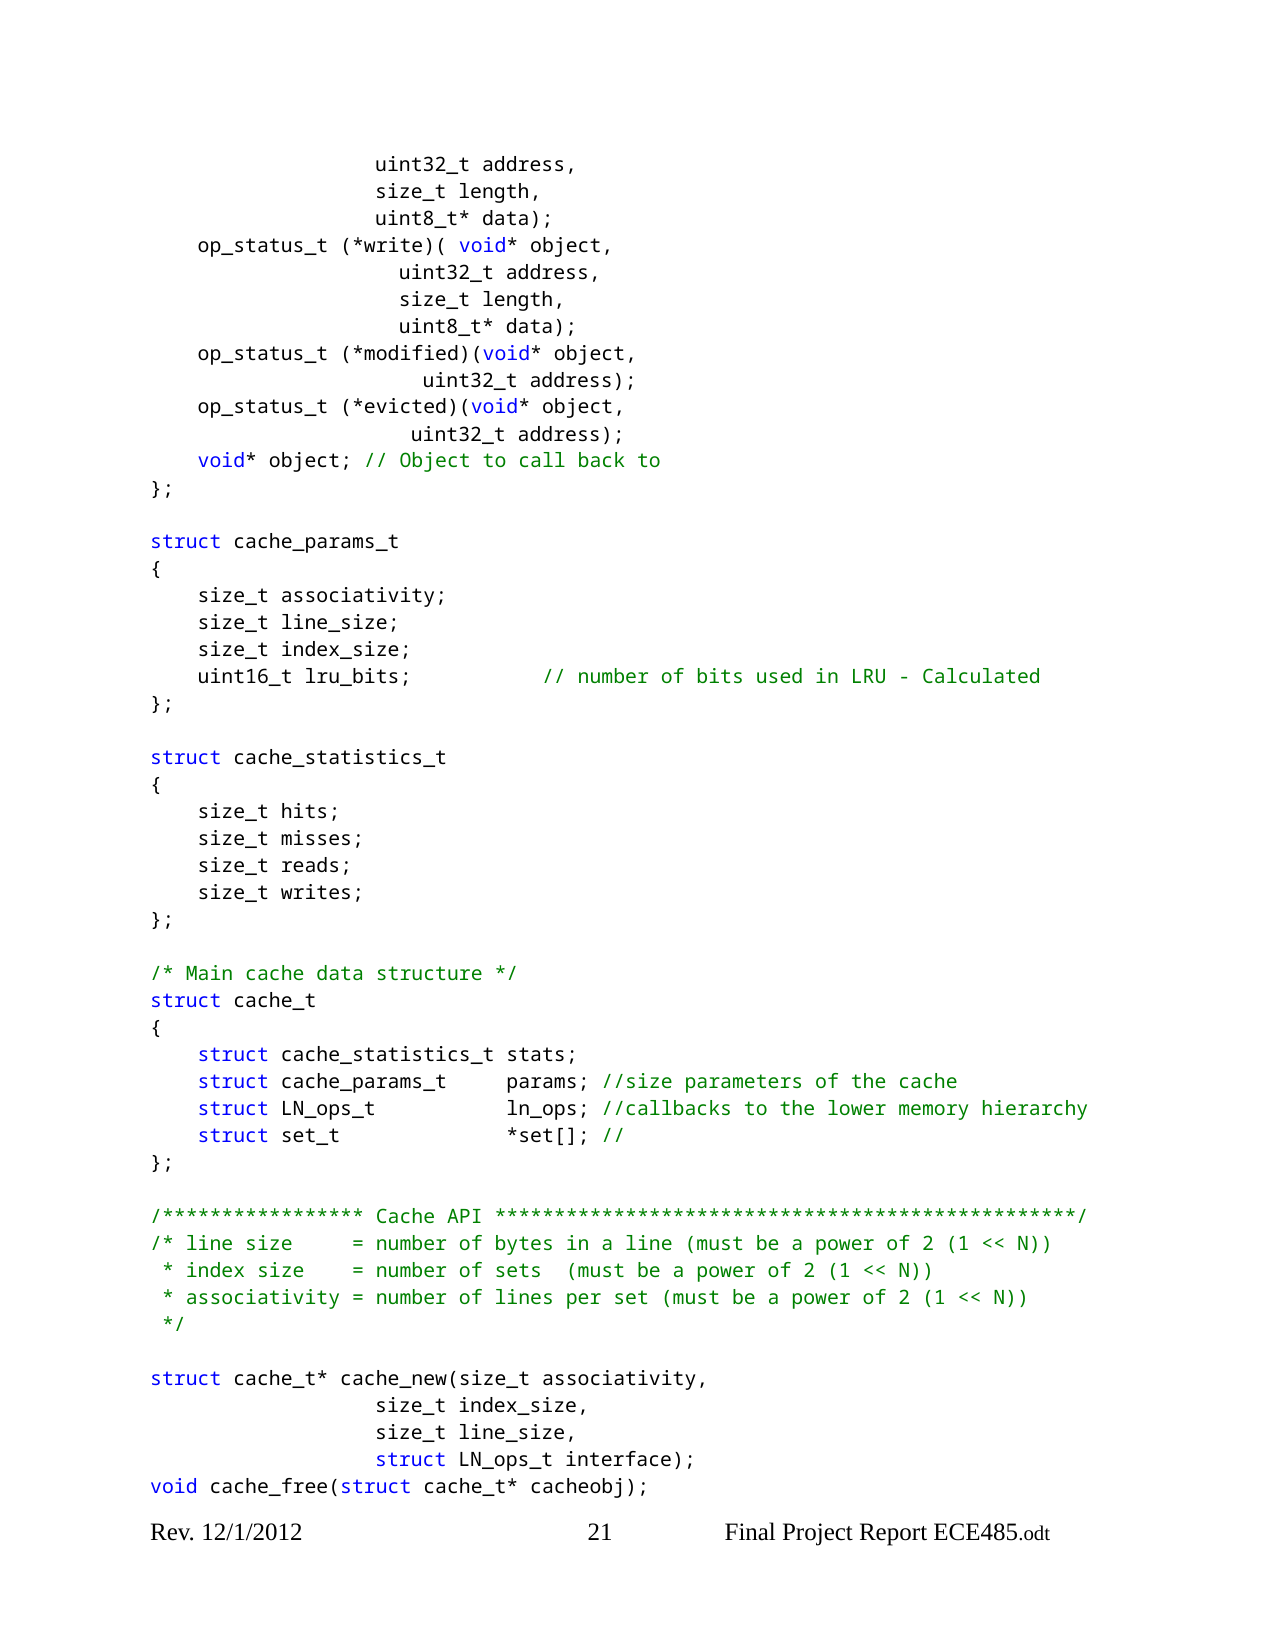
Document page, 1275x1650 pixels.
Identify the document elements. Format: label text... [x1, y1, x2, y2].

text struct set_t *set[]; // [150, 1121, 1125, 1148]
text op_status_t (*evicted)(void* object, [150, 393, 1125, 420]
text /***************** Cache API *************************************************/ [150, 1202, 1125, 1229]
text op_status_t (*write)( void* object, [150, 231, 1125, 258]
text struct cache_params_t params; //size parameters of the cache [150, 1067, 1125, 1094]
text { [150, 555, 1125, 582]
text }; [150, 474, 1125, 501]
text size_t hits; [150, 797, 1125, 824]
text struct LN_ops_t interface); [150, 1445, 1125, 1472]
text void* object; // Object to call back to [150, 447, 1125, 474]
text uint8_t* data); [150, 204, 1125, 231]
text */ [150, 1310, 1125, 1337]
text uint32_t address, [150, 150, 1125, 177]
text size_t index_size, [150, 1391, 1125, 1418]
text uint16_t lru_bits; // number of bits used in LRU - Calculated [150, 663, 1125, 689]
text { [150, 771, 1125, 797]
text size_t length, [150, 177, 1125, 204]
text /* Main cache data structure */ [150, 959, 1125, 986]
text struct cache_t [150, 986, 1125, 1013]
text size_t reads; [150, 851, 1125, 878]
text size_t writes; [150, 878, 1125, 905]
text struct cache_params_t [150, 528, 1125, 555]
text { [150, 1013, 1125, 1040]
text size_t index_size; [150, 636, 1125, 663]
text void cache_free(struct cache_t* cacheobj); [150, 1472, 1125, 1499]
text }; [150, 905, 1125, 932]
text size_t line_size; [150, 609, 1125, 636]
text struct LN_ops_t ln_ops; //callbacks to the lower memory hierarchy [150, 1094, 1125, 1121]
text }; [150, 689, 1125, 717]
text size_t associativity; [150, 582, 1125, 609]
text size_t line_size, [150, 1418, 1125, 1445]
text * index size = number of sets (must be a power of 2 (1 << N)) [150, 1256, 1125, 1283]
text uint8_t* data); [150, 312, 1125, 339]
text op_status_t (*modified)(void* object, [150, 339, 1125, 366]
text * associativity = number of lines per set (must be a power of 2 (1 << N)) [150, 1283, 1125, 1310]
text }; [150, 1148, 1125, 1175]
text uint32_t address); [150, 366, 1125, 393]
text uint32_t address); [150, 420, 1125, 447]
text size_t misses; [150, 824, 1125, 851]
text struct cache_t* cache_new(size_t associativity, [150, 1364, 1125, 1391]
text /* line size = number of bytes in a line (must be a power of 2 (1 << N)) [150, 1229, 1125, 1256]
text uint32_t address, [150, 258, 1125, 285]
text size_t length, [150, 285, 1125, 312]
text struct cache_statistics_t stats; [150, 1040, 1125, 1067]
text struct cache_statistics_t [150, 743, 1125, 771]
